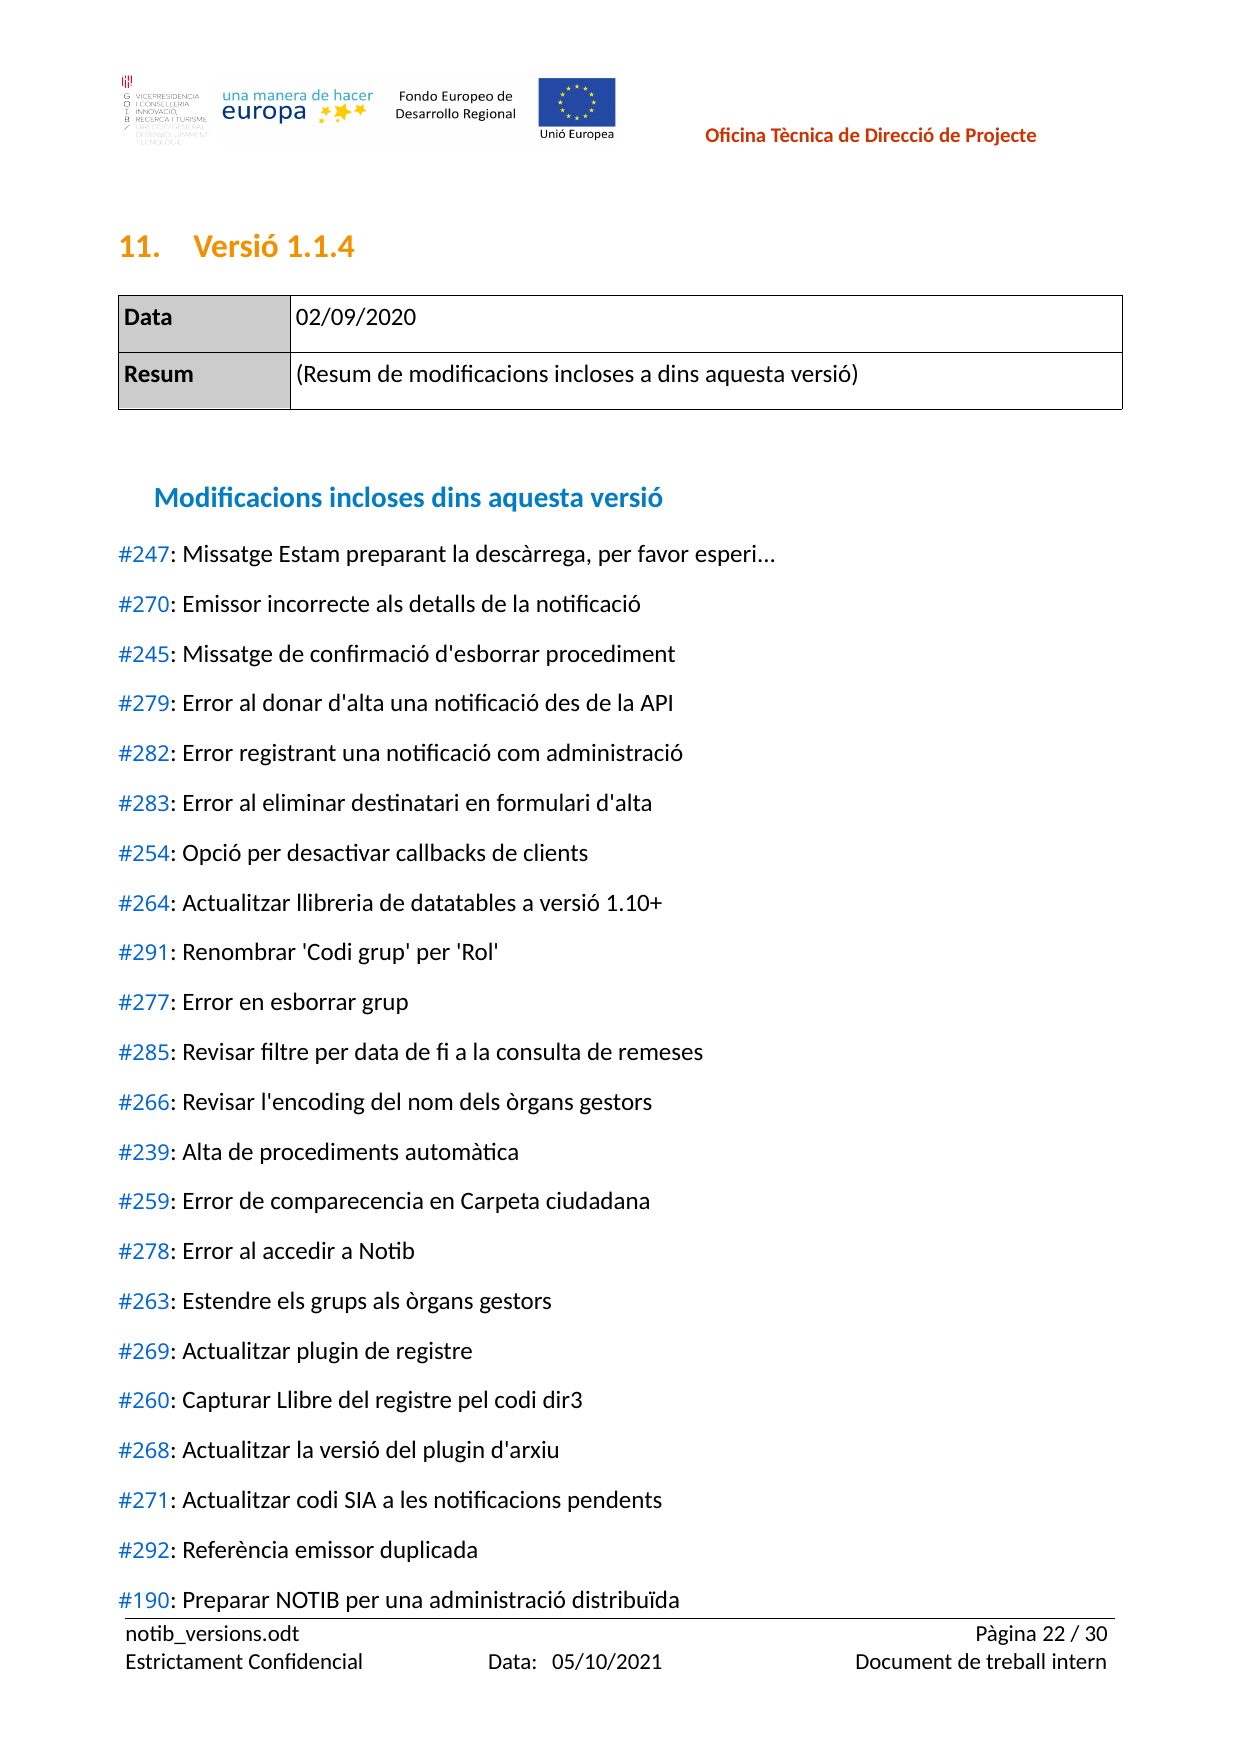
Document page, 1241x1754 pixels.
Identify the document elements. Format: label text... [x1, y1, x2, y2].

text #283: Error al eliminar destinatari en formulari d'alta [118, 787, 1122, 818]
text #270: Emissor incorrecte als detalls de la notificació [118, 588, 1122, 618]
text #279: Error al donar d'alta una notificació des de la API [118, 687, 1122, 718]
text #254: Opció per desactivar callbacks de clients [118, 837, 1122, 867]
text #263: Estendre els grups als òrgans gestors [118, 1285, 1122, 1316]
table_header Data [119, 296, 290, 352]
text #260: Capturar Llibre del registre pel codi dir3 [118, 1384, 1122, 1415]
table_cell (Resum de modificacions incloses a dins aquesta versió) [291, 353, 1122, 408]
text #268: Actualitzar la versió del plugin d'arxiu [118, 1434, 1122, 1465]
subtitle Versió 1.1.4 [118, 225, 1122, 266]
text #266: Revisar l'encoding del nom dels òrgans gestors [118, 1086, 1122, 1116]
picture [219, 73, 621, 147]
table_header 02/09/2020 [291, 296, 1122, 352]
text #239: Alta de procediments automàtica [118, 1136, 1122, 1166]
picture [118, 73, 213, 147]
text #278: Error al accedir a Notib [118, 1235, 1122, 1266]
text #264: Actualitzar llibreria de datatables a versió 1.10+ [118, 887, 1122, 917]
text #245: Missatge de confirmació d'esborrar procediment [118, 638, 1122, 668]
table_cell Resum [119, 353, 290, 408]
text #247: Missatge Estam preparant la descàrrega, per favor esperi... [118, 538, 1122, 569]
text #277: Error en esborrar grup [118, 986, 1122, 1017]
text #291: Renombrar 'Codi grup' per 'Rol' [118, 936, 1122, 967]
text #285: Revisar filtre per data de fi a la consulta de remeses [118, 1036, 1122, 1067]
subtitle Modificacions incloses dins aquesta versió [153, 479, 1122, 514]
text #190: Preparar NOTIB per una administració distribuïda [118, 1584, 1122, 1614]
text #259: Error de comparecencia en Carpeta ciudadana [118, 1185, 1122, 1216]
text #292: Referència emissor duplicada [118, 1534, 1122, 1564]
text #282: Error registrant una notificació com administració [118, 737, 1122, 768]
text #269: Actualitzar plugin de registre [118, 1335, 1122, 1365]
text #271: Actualitzar codi SIA a les notificacions pendents [118, 1484, 1122, 1515]
